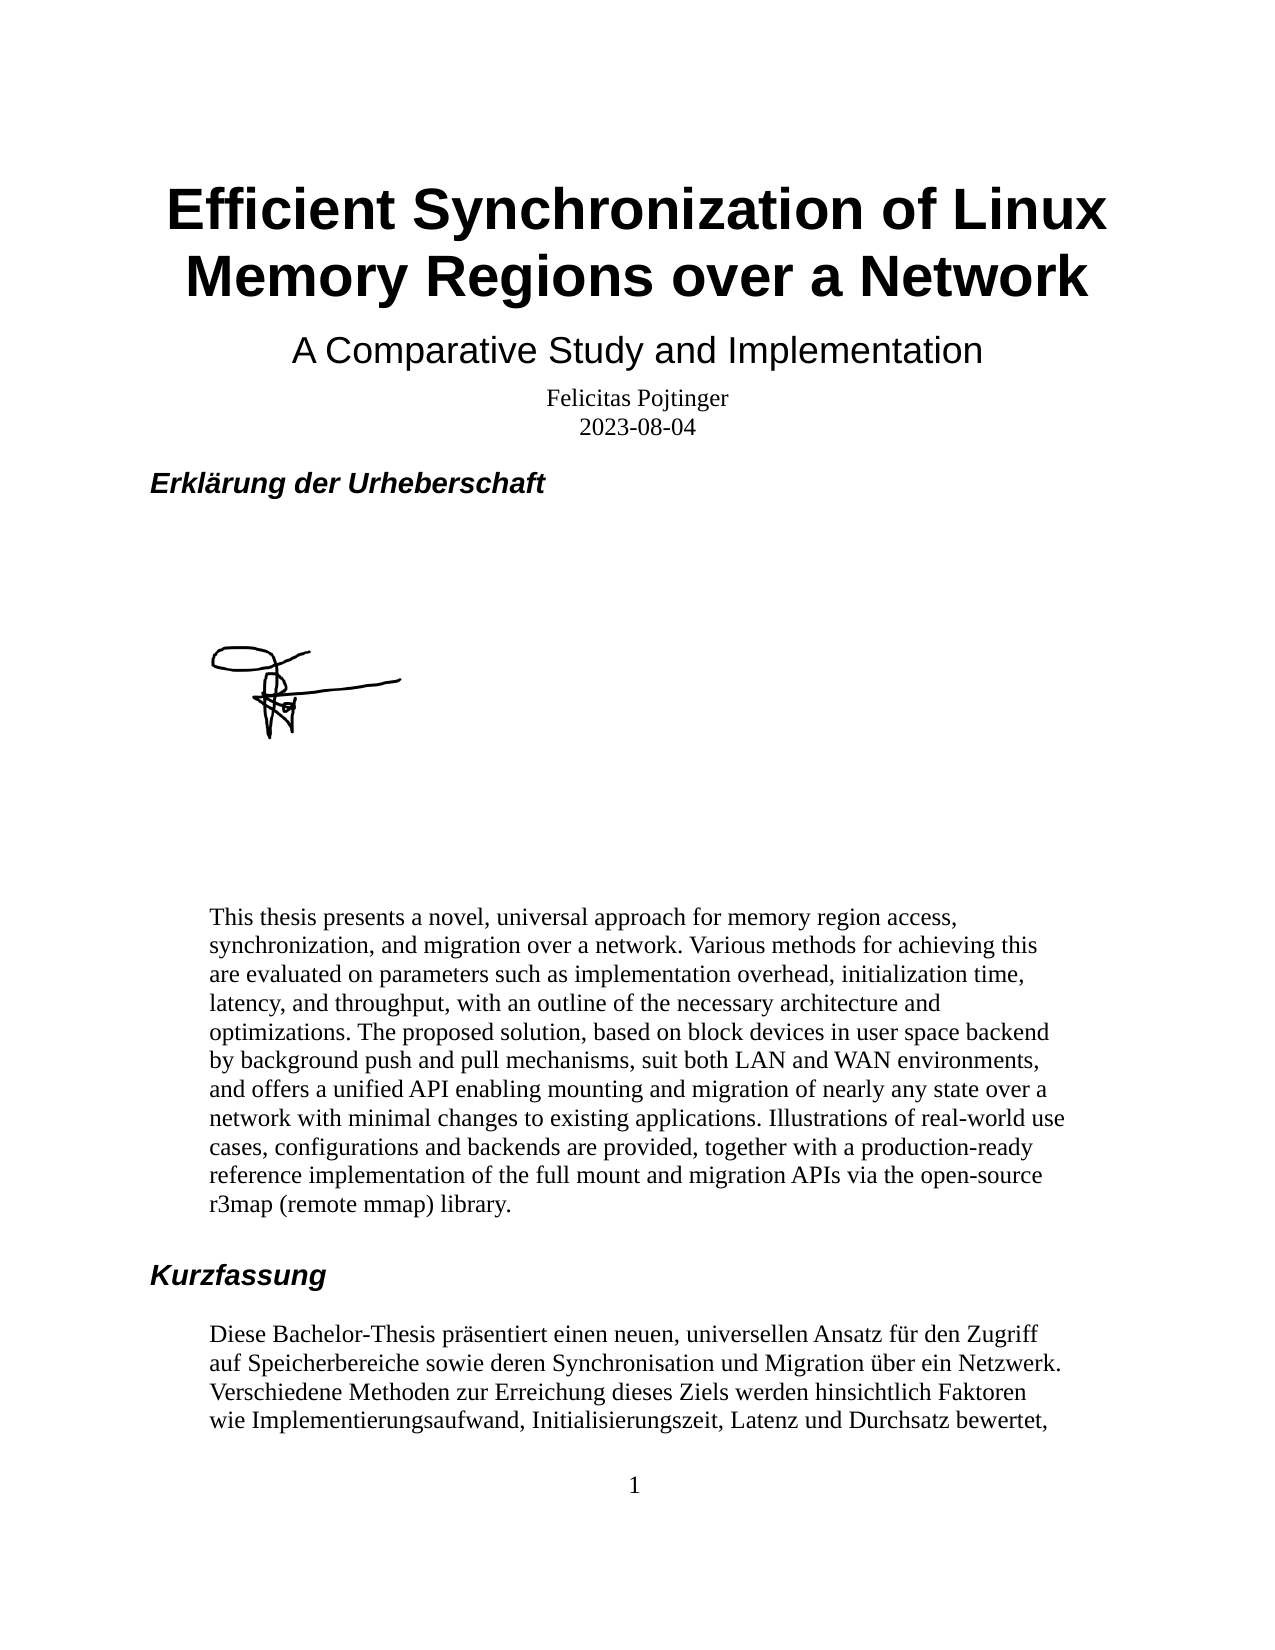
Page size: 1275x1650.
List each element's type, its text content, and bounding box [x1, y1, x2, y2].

subtitle Kurzfassung [150, 1258, 1125, 1292]
picture [209, 644, 405, 742]
text Diese Bachelor-Thesis präsentiert einen neuen, universellen Ansatz für den Zugriff auf Speicherbereiche sowie deren Synchronisation und Migration über ein Netzwerk. Verschiedene Methoden zur Erreichung dieses Ziels werden hinsichtlich Faktoren wie Implementierungsaufwand, Initialisierungszeit, Latenz und Durchsatz bewertet, [209, 1319, 1066, 1434]
subtitle Erklärung der Urheberschaft [150, 466, 1125, 499]
text Felicitas Pojtinger [150, 383, 1125, 412]
text 2023-08-04 [150, 412, 1125, 441]
title Efficient Synchronization of Linux Memory Regions over a Network [150, 175, 1125, 309]
subtitle A Comparative Study and Implementation [150, 328, 1125, 371]
text This thesis presents a novel, universal approach for memory region access, synchronization, and migration over a network. Various methods for achieving this are evaluated on parameters such as implementation overhead, initialization time, latency, and throughput, with an outline of the necessary architecture and optimizations. The proposed solution, based on block devices in user space backend by background push and pull mechanisms, suit both LAN and WAN environments, and offers a unified API enabling mounting and migration of nearly any state over a network with minimal changes to existing applications. Illustrations of real-world use cases, configurations and backends are provided, together with a production-ready reference implementation of the full mount and migration APIs via the open-source r3map (remote mmap) library. [209, 902, 1066, 1218]
